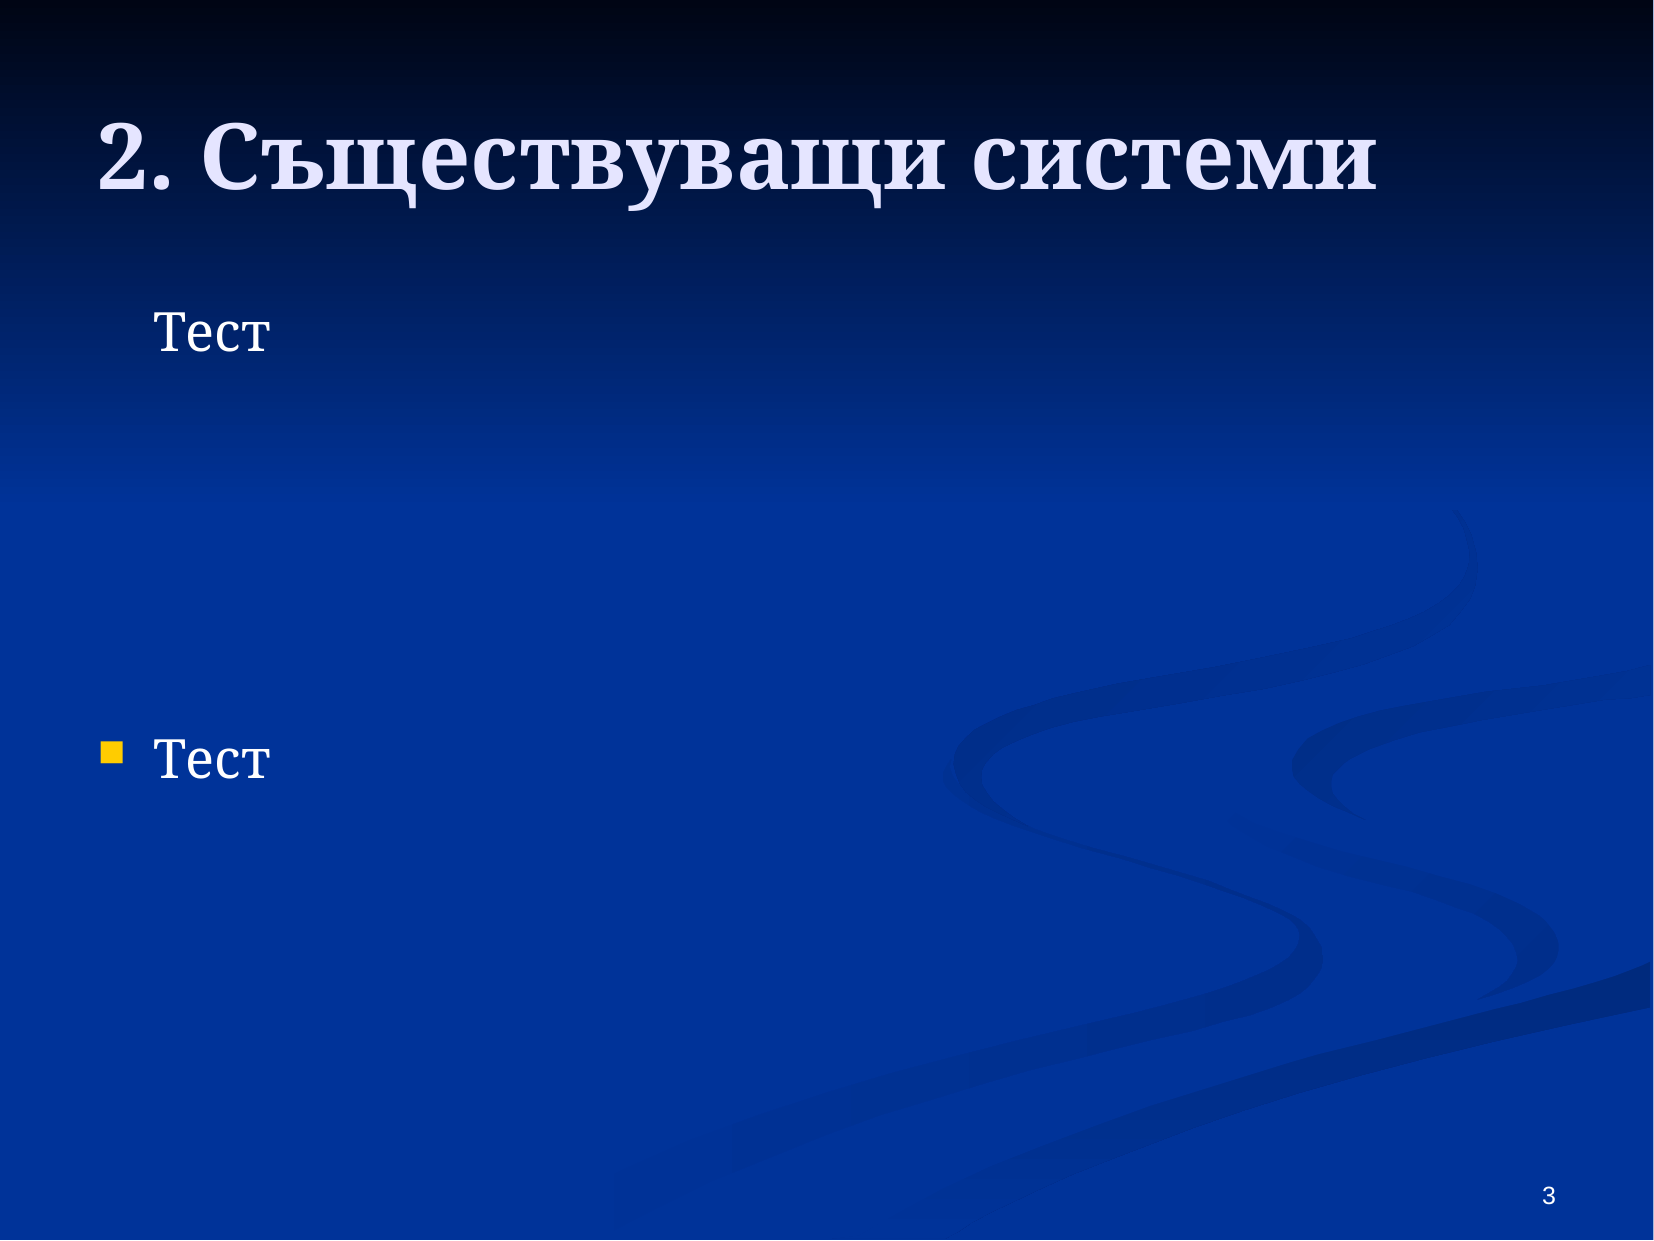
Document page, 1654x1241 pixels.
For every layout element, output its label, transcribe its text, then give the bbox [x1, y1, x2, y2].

list Тест [82, 716, 1571, 1108]
list Тест [82, 289, 1571, 680]
title 2. Съществуващи системи [82, 49, 1571, 257]
text_box [1185, 1131, 1571, 1218]
